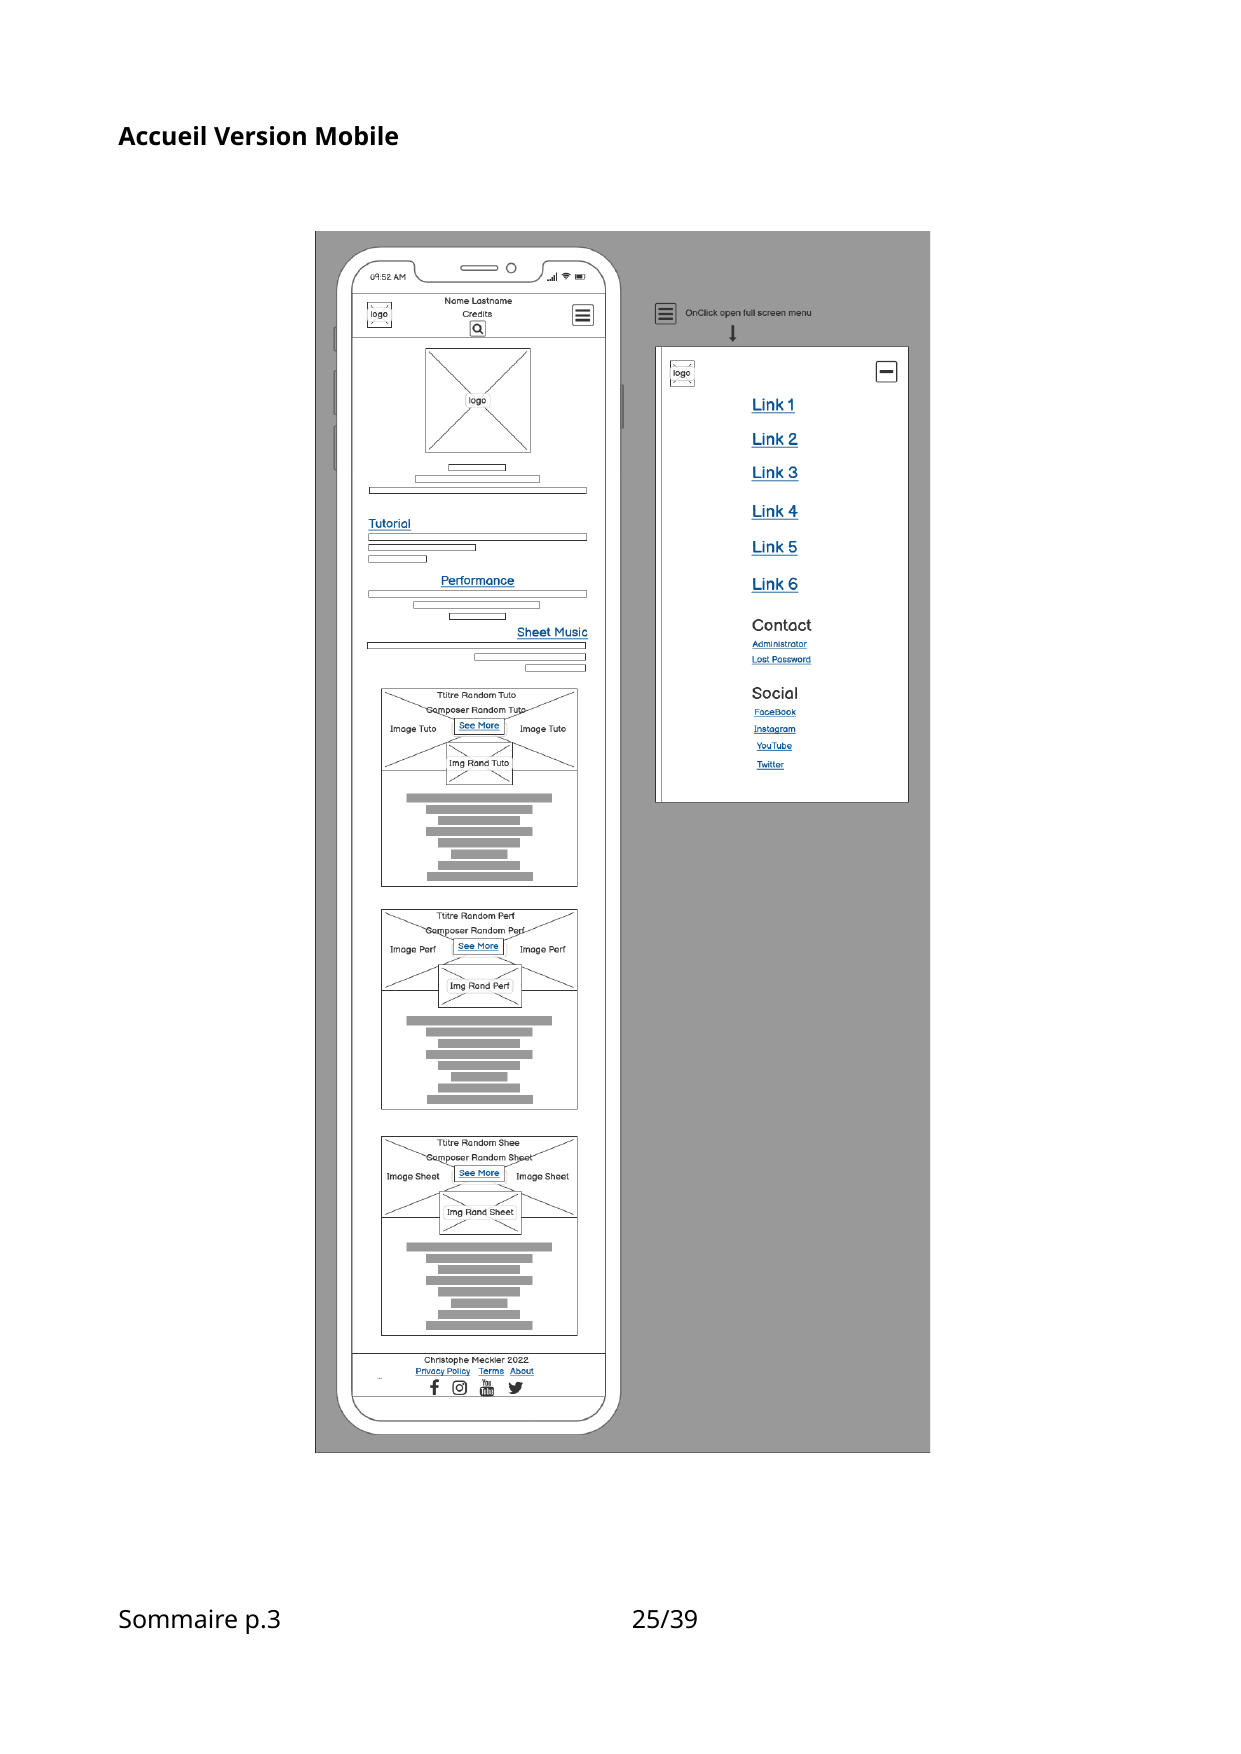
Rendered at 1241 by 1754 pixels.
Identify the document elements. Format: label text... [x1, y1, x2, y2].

picture [315, 231, 931, 1453]
subtitle Accueil Version Mobile [118, 118, 1122, 152]
